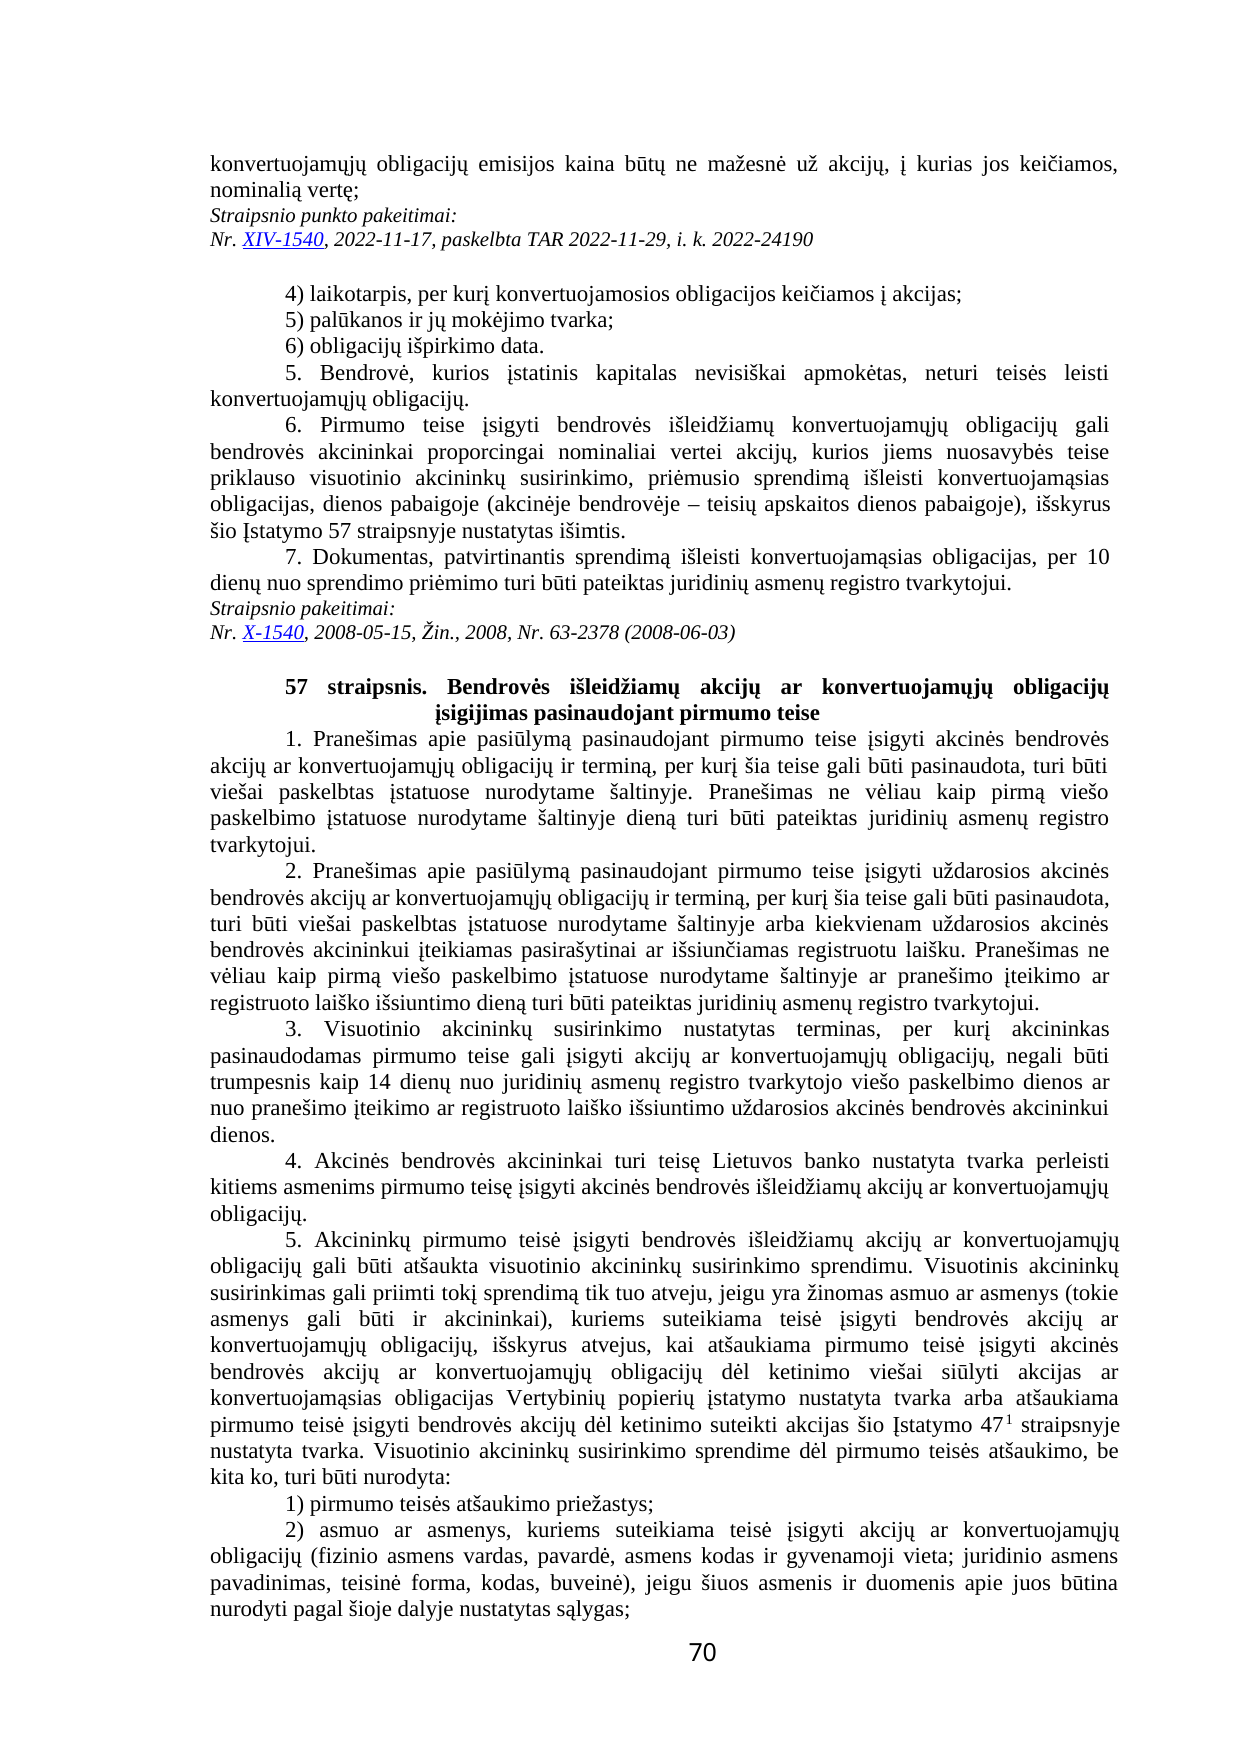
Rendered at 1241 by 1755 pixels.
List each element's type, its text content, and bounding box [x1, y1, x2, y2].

text 5) palūkanos ir jų mokėjimo tvarka; [210, 306, 1111, 332]
text Straipsnio pakeitimai: [210, 596, 1111, 620]
text 2) asmuo ar asmenys, kuriems suteikiama teisė įsigyti akcijų ar konvertuojamųjų obligacijų (fizinio asmens vardas, pavardė, asmens kodas ir gyvenamoji vieta; juridinio asmens pavadinimas, teisinė forma, kodas, buveinė), jeigu šiuos asmenis ir duomenis apie juos būtina nurodyti pagal šioje dalyje nustatytas sąlygas; [210, 1516, 1120, 1621]
text 5. Akcininkų pirmumo teisė įsigyti bendrovės išleidžiamų akcijų ar konvertuojamųjų obligacijų gali būti atšaukta visuotinio akcininkų susirinkimo sprendimu. Visuotinis akcininkų susirinkimas gali priimti tokį sprendimą tik tuo atveju, jeigu yra žinomas asmuo ar asmenys (tokie asmenys gali būti ir akcininkai), kuriems suteikiama teisė įsigyti bendrovės akcijų ar konvertuojamųjų obligacijų, išskyrus atvejus, kai atšaukiama pirmumo teisė įsigyti akcinės bendrovės akcijų ar konvertuojamųjų obligacijų dėl ketinimo viešai siūlyti akcijas ar konvertuojamąsias obligacijas Vertybinių popierių įstatymo nustatyta tvarka arba atšaukiama pirmumo teisė įsigyti bendrovės akcijų dėl ketinimo suteikti akcijas šio Įstatymo 471 straipsnyje nustatyta tvarka. Visuotinio akcininkų susirinkimo sprendime dėl pirmumo teisės atšaukimo, be kita ko, turi būti nurodyta: [210, 1226, 1120, 1490]
text Straipsnio punkto pakeitimai: [210, 203, 1120, 227]
text 57 straipsnis. Bendrovės išleidžiamų akcijų ar konvertuojamųjų obligacijų įsigijimas pasinaudojant pirmumo teise [285, 673, 1111, 725]
text 4) laikotarpis, per kurį konvertuojamosios obligacijos keičiamos į akcijas; [210, 279, 1111, 306]
text 2. Pranešimas apie pasiūlymą pasinaudojant pirmumo teise įsigyti uždarosios akcinės bendrovės akcijų ar konvertuojamųjų obligacijų ir terminą, per kurį šia teise gali būti pasinaudota, turi būti viešai paskelbtas įstatuose nurodytame šaltinyje arba kiekvienam uždarosios akcinės bendrovės akcininkui įteikiamas pasirašytinai ar išsiunčiamas registruotu laišku. Pranešimas ne vėliau kaip pirmą viešo paskelbimo įstatuose nurodytame šaltinyje ar pranešimo įteikimo ar registruoto laiško išsiuntimo dieną turi būti pateiktas juridinių asmenų registro tvarkytojui. [210, 857, 1111, 1015]
text Nr. X-1540, 2008-05-15, Žin., 2008, Nr. 63-2378 (2008-06-03) [210, 620, 1111, 644]
text 3. Visuotinio akcininkų susirinkimo nustatytas terminas, per kurį akcininkas pasinaudodamas pirmumo teise gali įsigyti akcijų ar konvertuojamųjų obligacijų, negali būti trumpesnis kaip 14 dienų nuo juridinių asmenų registro tvarkytojo viešo paskelbimo dienos ar nuo pranešimo įteikimo ar registruoto laiško išsiuntimo uždarosios akcinės bendrovės akcininkui dienos. [210, 1015, 1111, 1147]
text 7. Dokumentas, patvirtinantis sprendimą išleisti konvertuojamąsias obligacijas, per 10 dienų nuo sprendimo priėmimo turi būti pateiktas juridinių asmenų registro tvarkytojui. [210, 543, 1111, 596]
text 4. Akcinės bendrovės akcininkai turi teisę Lietuvos banko nustatyta tvarka perleisti kitiems asmenims pirmumo teisę įsigyti akcinės bendrovės išleidžiamų akcijų ar konvertuojamųjų obligacijų. [210, 1147, 1111, 1226]
text 6) obligacijų išpirkimo data. [210, 332, 1111, 359]
text 1) pirmumo teisės atšaukimo priežastys; [210, 1490, 1120, 1516]
text 5. Bendrovė, kurios įstatinis kapitalas nevisiškai apmokėtas, neturi teisės leisti konvertuojamųjų obligacijų. [210, 359, 1111, 411]
text Nr. XIV-1540, 2022-11-17, paskelbta TAR 2022-11-29, i. k. 2022-24190 [210, 227, 1120, 251]
text konvertuojamųjų obligacijų emisijos kaina būtų ne mažesnė už akcijų, į kurias jos keičiamos, nominalią vertę; [210, 150, 1120, 203]
text 1. Pranešimas apie pasiūlymą pasinaudojant pirmumo teise įsigyti akcinės bendrovės akcijų ar konvertuojamųjų obligacijų ir terminą, per kurį šia teise gali būti pasinaudota, turi būti viešai paskelbtas įstatuose nurodytame šaltinyje. Pranešimas ne vėliau kaip pirmą viešo paskelbimo įstatuose nurodytame šaltinyje dieną turi būti pateiktas juridinių asmenų registro tvarkytojui. [210, 725, 1110, 857]
text 6. Pirmumo teise įsigyti bendrovės išleidžiamų konvertuojamųjų obligacijų gali bendrovės akcininkai proporcingai nominaliai vertei akcijų, kurios jiems nuosavybės teise priklauso visuotinio akcininkų susirinkimo, priėmusio sprendimą išleisti konvertuojamąsias obligacijas, dienos pabaigoje (akcinėje bendrovėje – teisių apskaitos dienos pabaigoje), išskyrus šio Įstatymo 57 straipsnyje nustatytas išimtis. [210, 411, 1111, 543]
